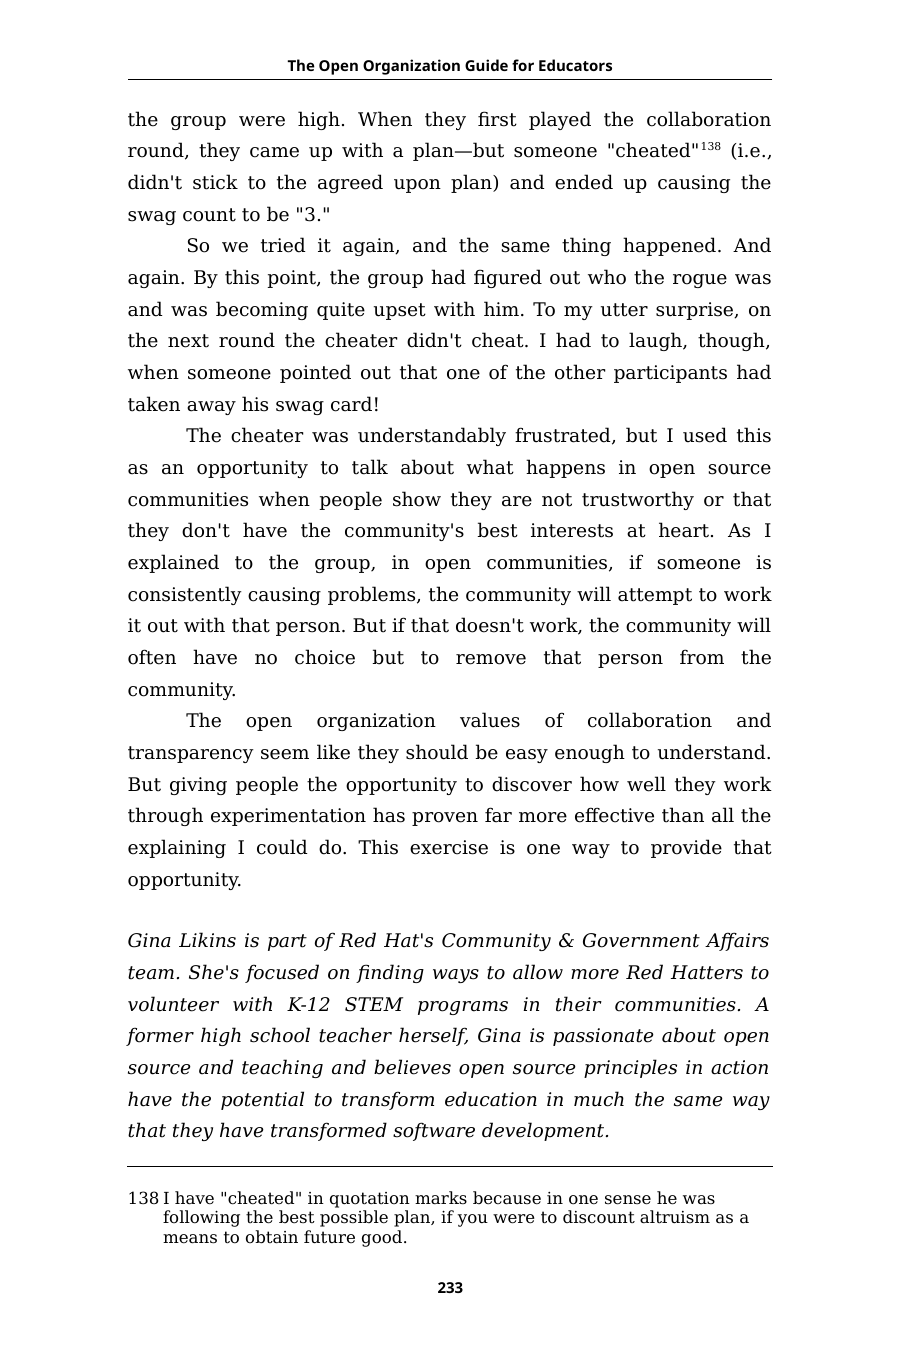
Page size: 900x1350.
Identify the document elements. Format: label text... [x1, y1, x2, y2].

text Gina Likins is part of Red Hat's Community & Government Affairs team. She's focused on finding ways to allow more Red Hatters to volunteer with K-12 STEM programs in their communities. A former high school teacher herself, Gina is passionate about open source and teaching and believes open source principles in action have the potential to transform education in much the same way that they have transformed software development. [127, 930, 772, 1142]
text So we tried it again, and the same thing happened. And again. By this point, the group had figured out who the rogue was and was becoming quite upset with him. To my utter surprise, on the next round the cheater didn't cheat. I had to laugh, though, when someone pointed out that one of the other participants had taken away his swag card! [127, 235, 772, 416]
text the group were high. When they first played the collaboration round, they came up with a plan—but someone "cheated" (i.e., didn't stick to the agreed upon plan) and ended up causing the swag count to be "3." [127, 109, 772, 226]
text The cheater was understandably frustrated, but I used this as an opportunity to talk about what happens in open source communities when people show they are not trustworthy or that they don't have the community's best interests at heart. As I explained to the group, in open communities, if someone is consistently causing problems, the community will attempt to work it out with that person. But if that doesn't work, the community will often have no choice but to remove that person from the community. [127, 425, 772, 701]
text The open organization values of collaboration and transparency seem like they should be easy enough to understand. But giving people the opportunity to discover how well they work through experimentation has proven far more effective than all the explaining I could do. This exercise is one way to provide that opportunity. [127, 710, 772, 891]
text I have "cheated" in quotation marks because in one sense he was following the best possible plan, if you were to discount altruism as a means to obtain future good. [127, 1189, 772, 1247]
